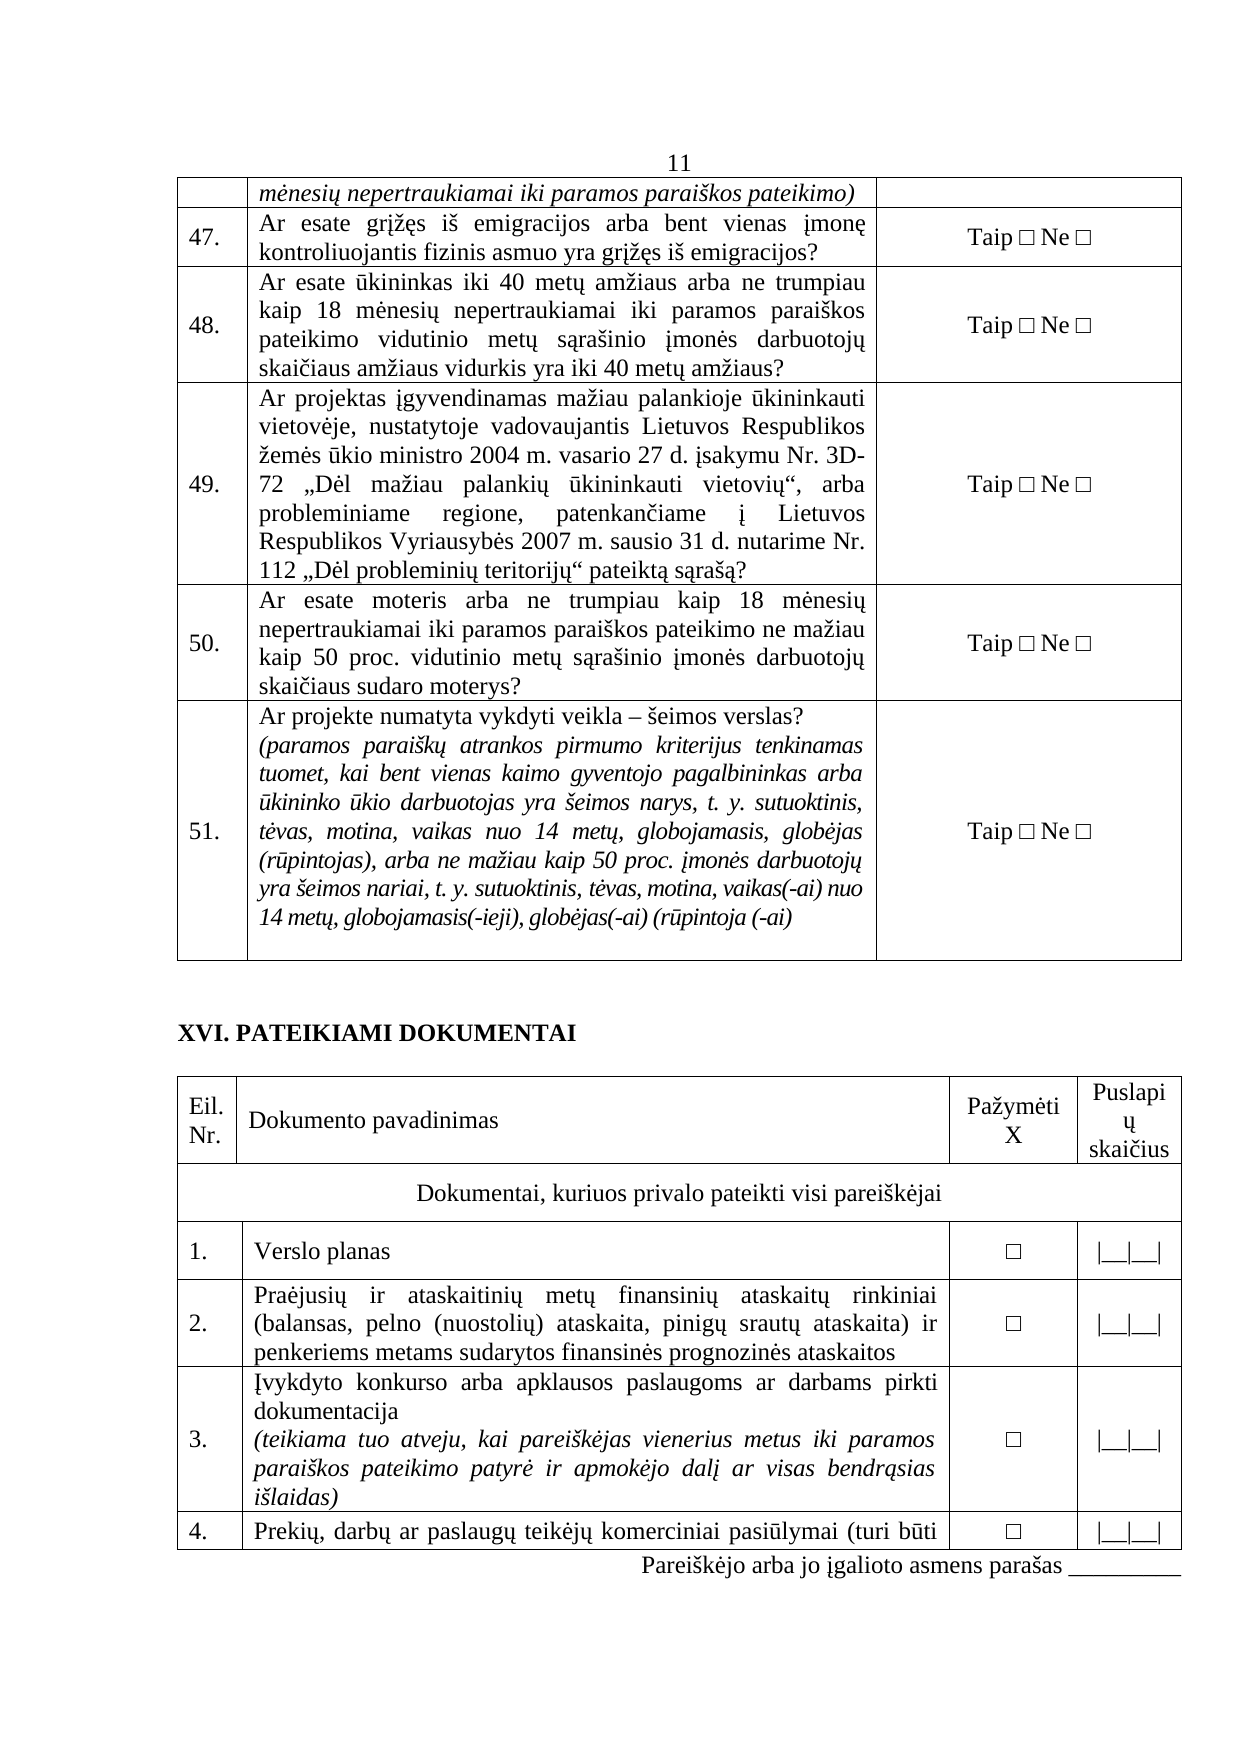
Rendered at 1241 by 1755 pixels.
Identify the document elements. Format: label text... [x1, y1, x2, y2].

table_cell 49. [178, 383, 247, 584]
table_cell Praėjusių ir ataskaitinių metų finansinių ataskaitų rinkiniai (balansas, pelno (nuostolių) ataskaita, pinigų srautų ataskaita) ir penkeriems metams sudarytos finansinės prognozinės ataskaitos [243, 1280, 949, 1366]
table_cell Ar projektas įgyvendinamas mažiau palankioje ūkininkauti vietovėje, nustatytoje vadovaujantis Lietuvos Respublikos žemės ūkio ministro 2004 m. vasario 27 d. įsakymu Nr. 3D-72 „Dėl mažiau palankių ūkininkauti vietovių“, arba probleminiame regione, patenkančiame į Lietuvos Respublikos Vyriausybės 2007 m. sausio 31 d. nutarime Nr. 112 „Dėl probleminių teritorijų“ pateiktą sąrašą? [248, 383, 876, 584]
table_header Dokumento pavadinimas [237, 1077, 949, 1163]
table_cell Taip □ Ne □ [877, 383, 1181, 584]
table_cell |__|__| [1078, 1367, 1181, 1511]
table_cell 3. [178, 1367, 242, 1511]
table_cell |__|__| [1078, 1512, 1181, 1549]
table_cell Taip □ Ne □ [877, 208, 1181, 266]
table_cell Ar esate moteris arba ne trumpiau kaip 18 mėnesių nepertraukiamai iki paramos paraiškos pateikimo ne mažiau kaip 50 proc. vidutinio metų sąrašinio įmonės darbuotojų skaičiaus sudaro moterys? [248, 585, 876, 700]
table_cell Taip □ Ne □ [877, 267, 1181, 382]
table_cell Dokumentai, kuriuos privalo pateikti visi pareiškėjai [178, 1164, 1181, 1221]
table_cell Taip □ Ne □ [877, 585, 1181, 700]
table_header Eil. Nr. [178, 1077, 236, 1163]
table_cell |__|__| [1078, 1280, 1181, 1366]
table_cell □ [950, 1367, 1077, 1511]
table_cell [877, 178, 1181, 207]
table_cell Ar esate ūkininkas iki 40 metų amžiaus arba ne trumpiau kaip 18 mėnesių nepertraukiamai iki paramos paraiškos pateikimo vidutinio metų sąrašinio įmonės darbuotojų skaičiaus amžiaus vidurkis yra iki 40 metų amžiaus? [248, 267, 876, 382]
table_cell 50. [178, 585, 247, 700]
table_cell Taip □ Ne □ [877, 701, 1181, 960]
table_cell □ [950, 1512, 1077, 1549]
table_cell 51. [178, 701, 247, 960]
table_cell Ar projekte numatyta vykdyti veikla – šeimos verslas? (paramos paraiškų atrankos pirmumo kriterijus tenkinamas tuomet, kai bent vienas kaimo gyventojo pagalbininkas arba ūkininko ūkio darbuotojas yra šeimos narys, t. y. sutuoktinis, tėvas, motina, vaikas nuo 14 metų, globojamasis, globėjas (rūpintojas), arba ne mažiau kaip 50 proc. įmonės darbuotojų yra šeimos nariai, t. y. sutuoktinis, tėvas, motina, vaikas(-ai) nuo 14 metų, globojamasis(-ieji), globėjas(-ai) (rūpintoja (-ai) [248, 701, 876, 960]
table_cell Ar esate grįžęs iš emigracijos arba bent vienas įmonę kontroliuojantis fizinis asmuo yra grįžęs iš emigracijos? [248, 208, 876, 266]
table_cell Verslo planas [243, 1222, 949, 1279]
table_cell □ [950, 1222, 1077, 1279]
text XVI. PATEIKIAMI DOKUMENTAI [177, 1018, 1181, 1047]
table_cell mėnesių nepertraukiamai iki paramos paraiškos pateikimo) [248, 178, 876, 207]
table_cell 4. [178, 1512, 242, 1549]
table_cell Įvykdyto konkurso arba apklausos paslaugoms ar darbams pirkti dokumentacija (teikiama tuo atveju, kai pareiškėjas vienerius metus iki paramos paraiškos pateikimo patyrė ir apmokėjo dalį ar visas bendrąsias išlaidas) [243, 1367, 949, 1511]
table_cell 1. [178, 1222, 242, 1279]
table_cell Prekių, darbų ar paslaugų teikėjų komerciniai pasiūlymai (turi būti [243, 1512, 949, 1549]
table_cell □ [950, 1280, 1077, 1366]
table_header Puslapių skaičius [1078, 1077, 1181, 1163]
table_cell 47. [178, 208, 247, 266]
table_header Pažymėti X [950, 1077, 1077, 1163]
table_cell 2. [178, 1280, 242, 1366]
table_cell 48. [178, 267, 247, 382]
table_cell |__|__| [1078, 1222, 1181, 1279]
table_cell [178, 178, 247, 207]
